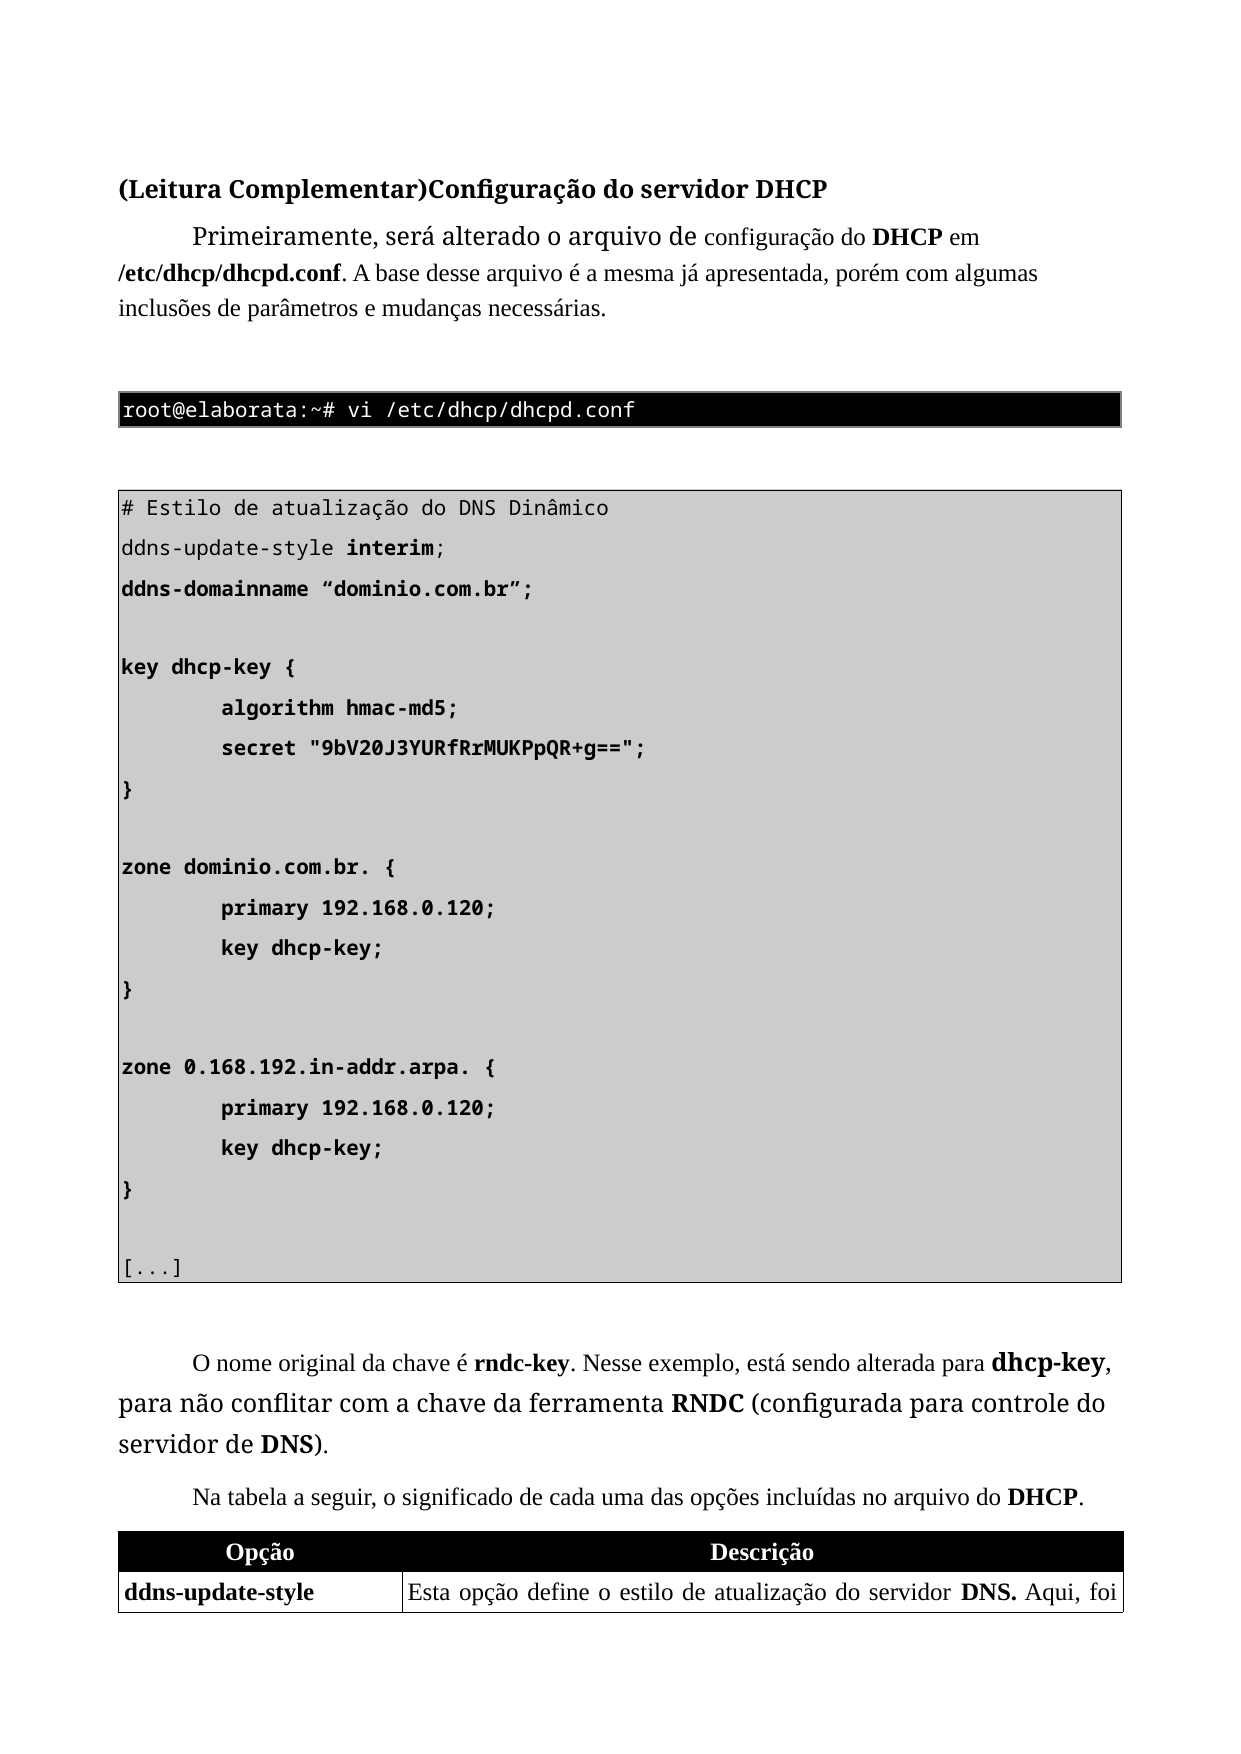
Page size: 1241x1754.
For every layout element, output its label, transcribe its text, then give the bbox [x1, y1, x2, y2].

table_cell ddns-update-style [119, 1572, 402, 1612]
text algorithm hmac-md5; [119, 689, 1121, 721]
text secret "9bV20J3YURfRrMUKPpQR+g=="; [119, 730, 1121, 762]
text key dhcp-key; [119, 1130, 1121, 1162]
text # Estilo de atualização do DNS Dinâmico [119, 491, 1121, 521]
text zone dominio.com.br. { [119, 849, 1121, 880]
text primary 192.168.0.120; [119, 1089, 1121, 1121]
text primary 192.168.0.120; [119, 889, 1121, 921]
text key dhcp-key { [119, 649, 1121, 680]
text ddns-domainname “dominio.com.br”; [119, 571, 1121, 603]
subtitle (Leitura Complementar)Configuração do servidor DHCP [118, 172, 1122, 206]
text ddns-update-style interim; [119, 530, 1121, 562]
text } [119, 1171, 1121, 1203]
text O nome original da chave é rndc-key. Nesse exemplo, está sendo alterada para dhcp-key, para não conflitar com a chave da ferramenta RNDC (configurada para controle do servidor de DNS). [118, 1345, 1122, 1461]
table_header Opção [119, 1532, 402, 1571]
table_cell Esta opção define o estilo de atualização do servidor DNS. Aqui, foi [403, 1572, 1123, 1612]
text Primeiramente, será alterado o arquivo de configuração do DHCP em /etc/dhcp/dhcpd.conf. A base desse arquivo é a mesma já apresentada, porém com algumas inclusões de parâmetros e mudanças necessárias. [118, 218, 1122, 322]
text [...] [119, 1249, 1121, 1282]
text } [119, 971, 1121, 1003]
text } [119, 771, 1121, 803]
text Na tabela a seguir, o significado de cada uma das opções incluídas no arquivo do DHCP. [118, 1482, 1122, 1511]
text key dhcp-key; [119, 930, 1121, 962]
table_header Descrição [402, 1532, 1123, 1571]
text zone 0.168.192.in-addr.arpa. { [119, 1049, 1121, 1080]
text root@elaborata:~# vi /etc/dhcp/dhcpd.conf [120, 393, 1120, 426]
